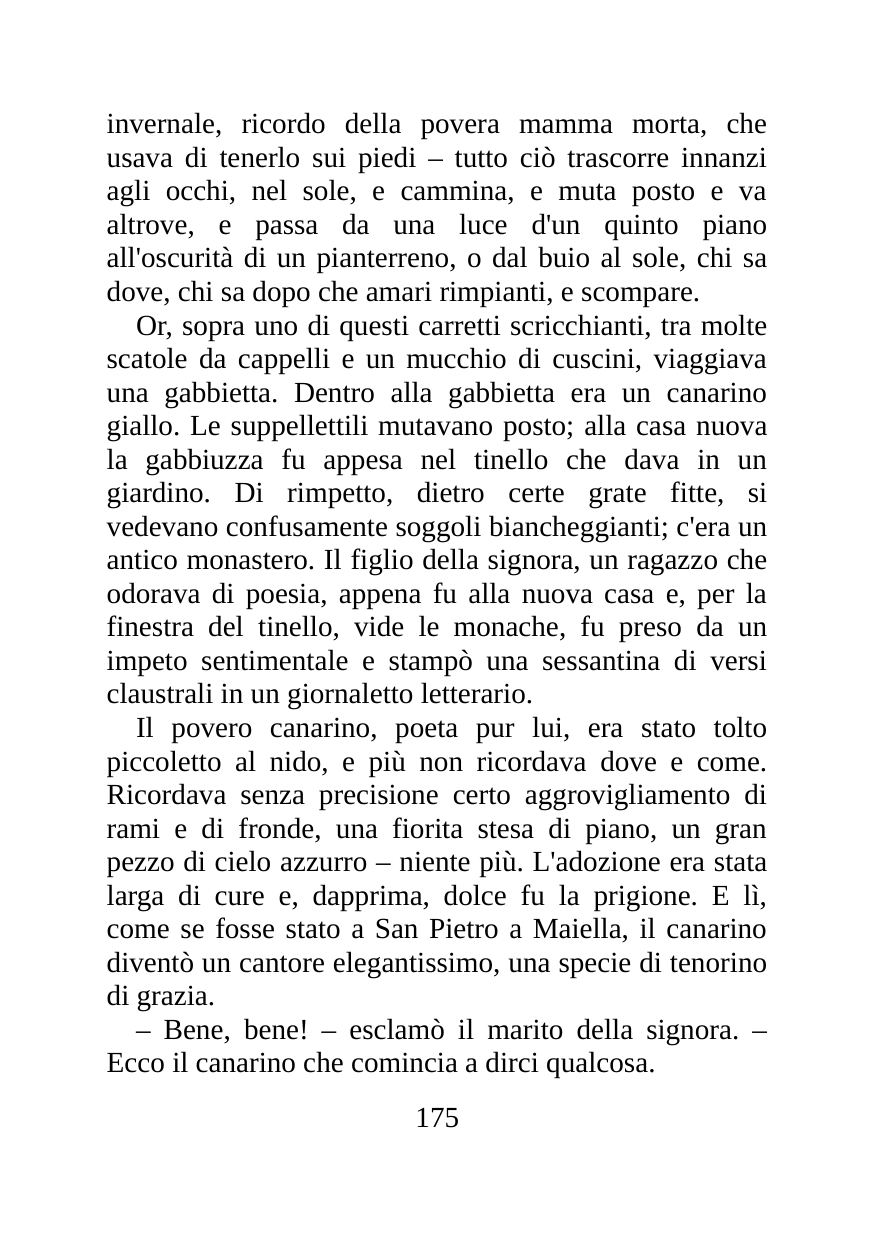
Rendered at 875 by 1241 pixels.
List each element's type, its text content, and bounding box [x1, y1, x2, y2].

text Or, sopra uno di questi carretti scricchianti, tra molte scatole da cappelli e un mucchio di cuscini, viaggiava una gabbietta. Dentro alla gabbietta era un canarino giallo. Le suppellettili mutavano posto; alla casa nuova la gabbiuzza fu appesa nel tinello che dava in un giardino. Di rimpetto, dietro certe grate fitte, si vedevano confusamente soggoli biancheggianti; c'era un antico monastero. Il figlio della signora, un ragazzo che odorava di poesia, appena fu alla nuova casa e, per la finestra del tinello, vide le monache, fu preso da un impeto sentimentale e stampò una sessantina di versi claustrali in un giornaletto letterario. [106, 308, 768, 710]
text ‒ Bene, bene! ‒ esclamò il marito della signora. ‒ Ecco il canarino che comincia a dirci qualcosa. [106, 1012, 768, 1079]
text Il povero canarino, poeta pur lui, era stato tolto piccoletto al nido, e più non ricordava dove e come. Ricordava senza precisione certo aggrovigliamento di rami e di fronde, una fiorita stesa di piano, un gran pezzo di cielo azzurro ‒ niente più. L'adozione era stata larga di cure e, dapprima, dolce fu la prigione. E lì, come se fosse stato a San Pietro a Maiella, il canarino diventò un cantore elegantissimo, una specie di tenorino di grazia. [106, 710, 768, 1012]
text invernale, ricordo della povera mamma morta, che usava di tenerlo sui piedi ‒ tutto ciò trascorre innanzi agli occhi, nel sole, e cammina, e muta posto e va altrove, e passa da una luce d'un quinto piano all'oscurità di un pianterreno, o dal buio al sole, chi sa dove, chi sa dopo che amari rimpianti, e scompare. [106, 106, 768, 308]
